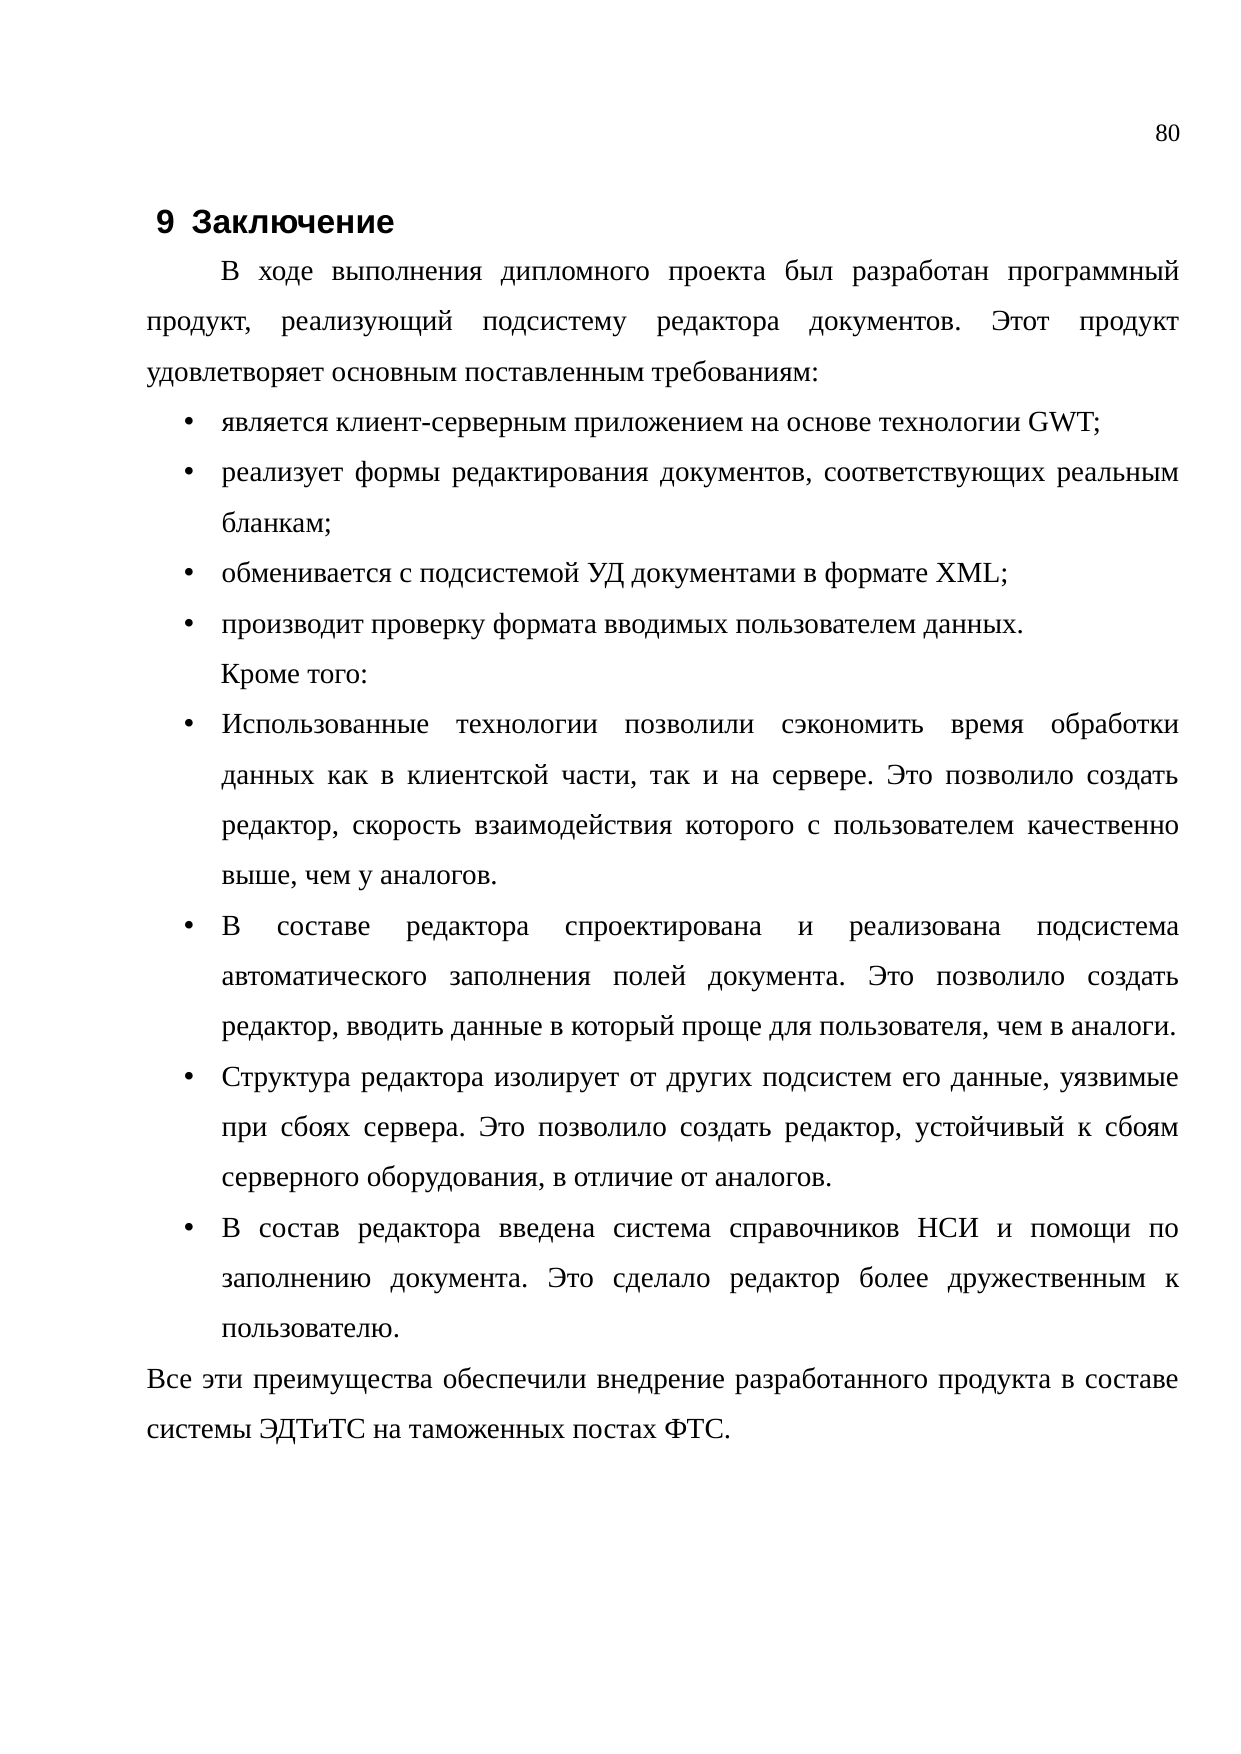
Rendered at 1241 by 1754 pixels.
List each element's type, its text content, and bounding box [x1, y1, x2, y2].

list обменивается с подсистемой УД документами в формате XML; [184, 555, 1180, 589]
list является клиент-серверным приложением на основе технологии GWT; [184, 404, 1180, 438]
subtitle Заключение [146, 202, 1180, 241]
text В ходе выполнения дипломного проекта был разработан программный продукт, реализующий подсистему редактора документов. Этот продукт удовлетворяет основным поставленным требованиям: [146, 253, 1180, 387]
list В составе редактора спроектирована и реализована подсистема автоматического заполнения полей документа. Это позволило создать редактор, вводить данные в который проще для пользователя, чем в аналоги. [184, 908, 1180, 1042]
text Кроме того: [146, 656, 1180, 690]
list реализует формы редактирования документов, соответствующих реальным бланкам; [184, 454, 1180, 538]
list производит проверку формата вводимых пользователем данных. [184, 606, 1180, 639]
list Все эти преимущества обеспечили внедрение разработанного продукта в составе системы ЭДТиТС на таможенных постах ФТС. [109, 1361, 1180, 1445]
list В состав редактора введена система справочников НСИ и помощи по заполнению документа. Это сделало редактор более дружественным к пользователю. [184, 1210, 1180, 1344]
list Использованные технологии позволили сэкономить время обработки данных как в клиентской части, так и на сервере. Это позволило создать редактор, скорость взаимодействия которого с пользователем качественно выше, чем у аналогов. [184, 706, 1180, 891]
list Структура редактора изолирует от других подсистем его данные, уязвимые при сбоях сервера. Это позволило создать редактор, устойчивый к сбоям серверного оборудования, в отличие от аналогов. [184, 1059, 1180, 1193]
